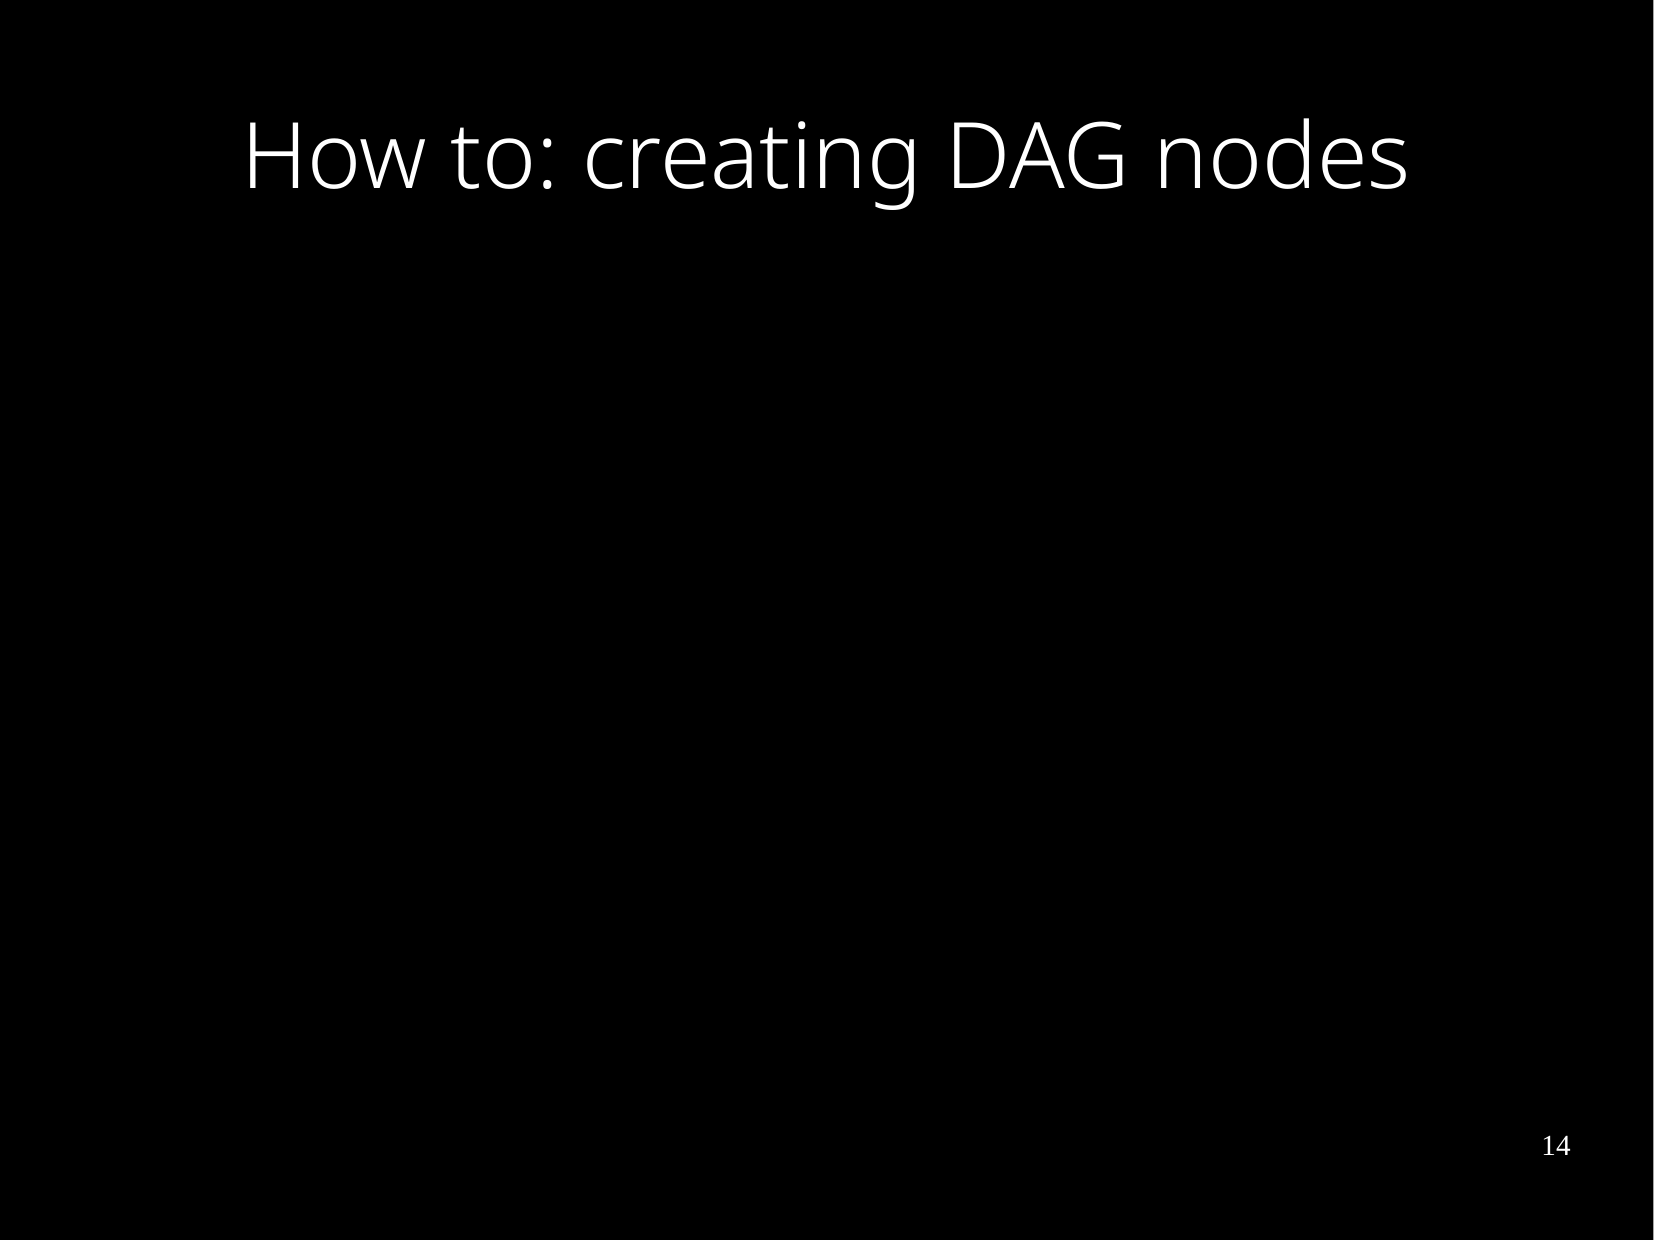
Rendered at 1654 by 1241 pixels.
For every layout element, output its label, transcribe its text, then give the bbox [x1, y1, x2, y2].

title How to: creating DAG nodes [82, 49, 1571, 257]
